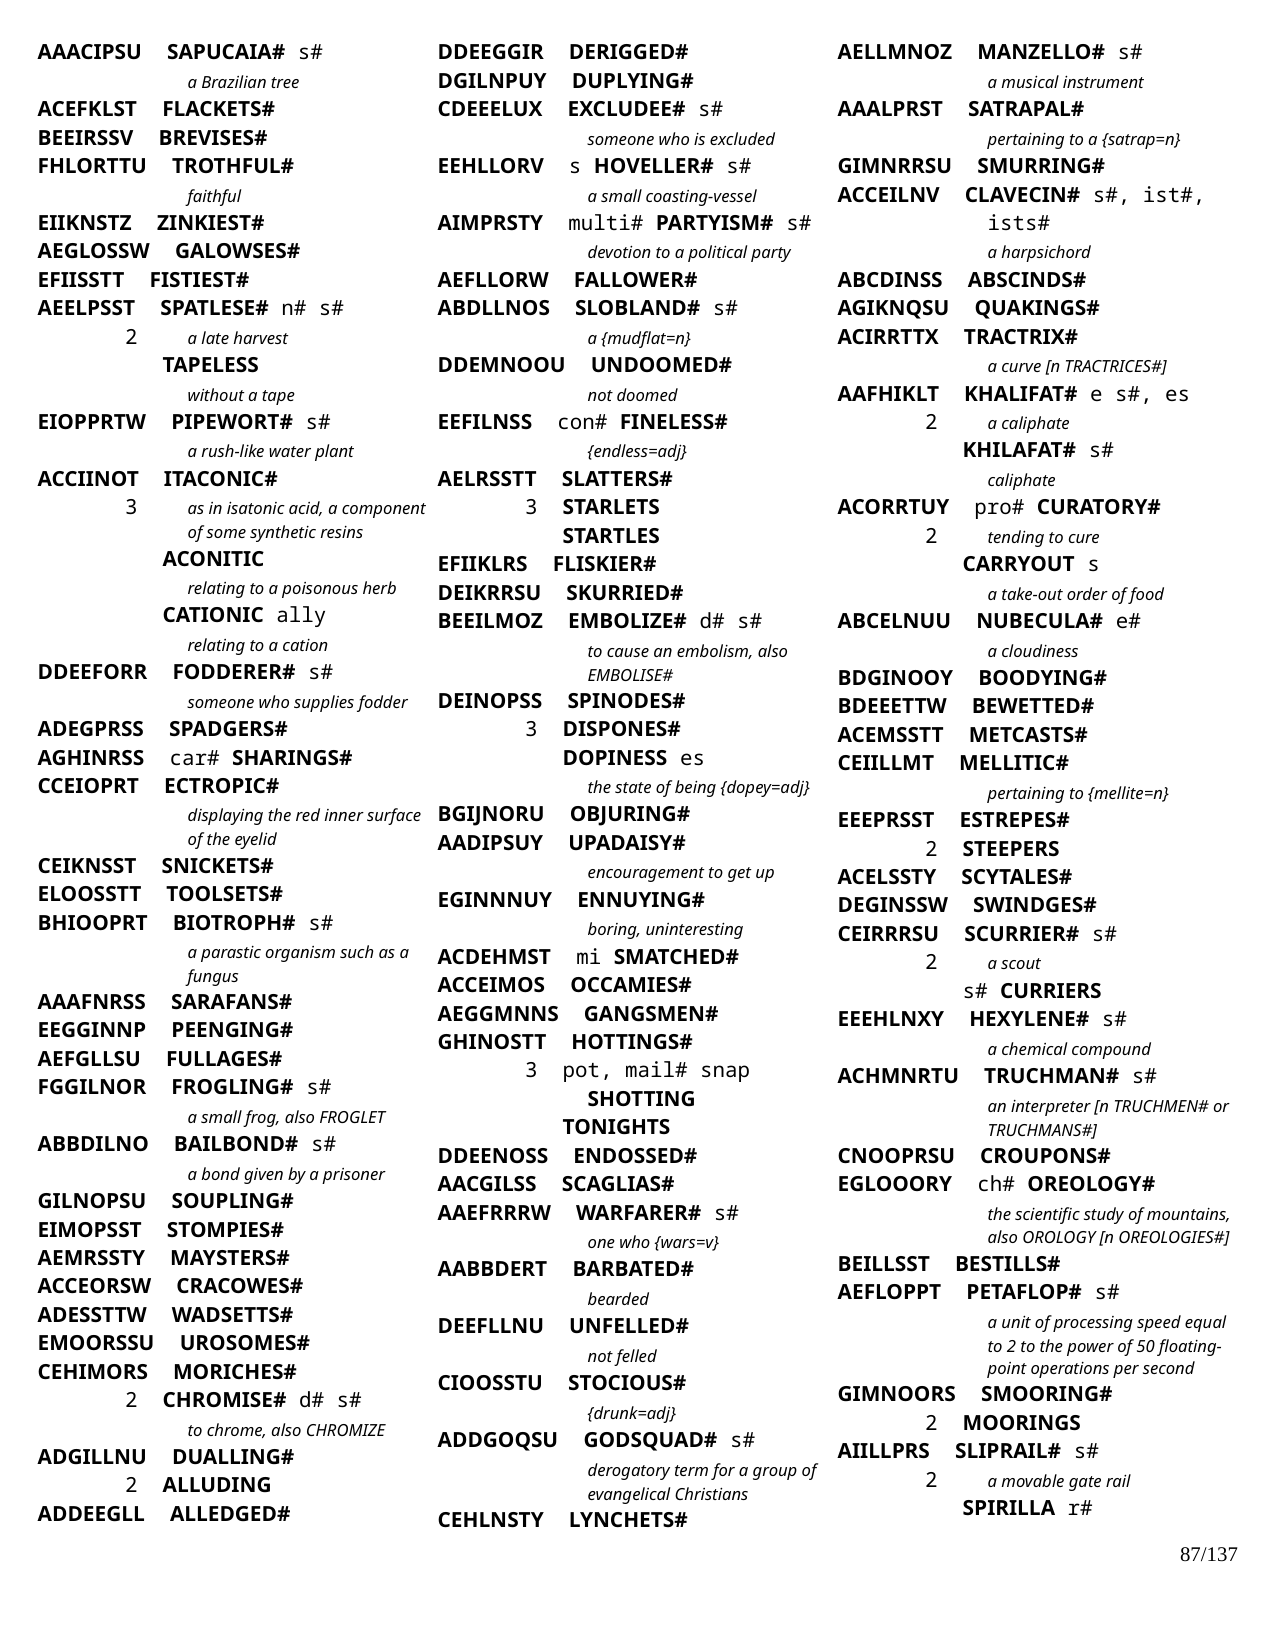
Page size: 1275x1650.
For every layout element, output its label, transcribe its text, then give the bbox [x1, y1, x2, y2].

text boring, uninteresting [437, 913, 837, 942]
text EEEPRSST ESTREPES# [837, 805, 1237, 834]
text ABCELNUU NUBECULA# e# [837, 606, 1237, 635]
text CATIONIC ally [37, 601, 437, 629]
text EEFILNSS con# FINELESS# [437, 407, 837, 436]
text 2 MOORINGS [837, 1408, 1237, 1436]
text ADGILLNU DUALLING# [37, 1442, 437, 1471]
text AGHINRSS car# SHARINGS# [37, 743, 437, 771]
text BDGINOOY BOODYING# [837, 663, 1237, 692]
text DDEEGGIR DERIGGED# [437, 37, 837, 66]
text AEELPSST SPATLESE# n# s# [37, 293, 437, 322]
text encouragement to get up [437, 856, 837, 885]
text GIMNRRSU SMURRING# [837, 151, 1237, 180]
text to chrome, also CHROMIZE [37, 1414, 437, 1442]
text DOPINESS es [437, 743, 837, 771]
text 2 tending to cure [837, 521, 1237, 549]
text derogatory term for a group of evangelical Christians [437, 1454, 837, 1505]
text EIMOPSST STOMPIES# [37, 1215, 437, 1243]
text BDEEETTW BEWETTED# [837, 692, 1237, 720]
text ABDLLNOS SLOBLAND# s# [437, 293, 837, 322]
text 3 DISPONES# [437, 714, 837, 743]
text BHIOOPRT BIOTROPH# s# [37, 908, 437, 936]
text CEIRRRSU SCURRIER# s# [837, 919, 1237, 947]
text ACDEHMST mi SMATCHED# [437, 942, 837, 970]
text CARRYOUT s [837, 549, 1237, 578]
text ABCDINSS ABSCINDS# [837, 265, 1237, 293]
text EEGGINNP PEENGING# [37, 1016, 437, 1044]
text STARTLES [437, 521, 837, 549]
text a parastic organism such as a fungus [37, 936, 437, 987]
text AAAFNRSS SARAFANS# [37, 987, 437, 1016]
text a take-out order of food [837, 578, 1237, 606]
text a small frog, also FROGLET [37, 1101, 437, 1129]
text AAEFRRRW WARFARER# s# [437, 1198, 837, 1226]
text 2 a caliphate [837, 407, 1237, 436]
text relating to a poisonous herb [37, 572, 437, 601]
text EEEHLNXY HEXYLENE# s# [837, 1004, 1237, 1033]
text a musical instrument [837, 66, 1237, 94]
text AEMRSSTY MAYSTERS# [37, 1243, 437, 1272]
text ADESSTTW WADSETTS# [37, 1300, 437, 1328]
text AIILLPRS SLIPRAIL# s# [837, 1436, 1237, 1465]
text AIMPRSTY multi# PARTYISM# s# [437, 208, 837, 237]
text CNOOPRSU CROUPONS# [837, 1141, 1237, 1169]
text ACCIINOT ITACONIC# [37, 464, 437, 492]
text EGINNNUY ENNUYING# [437, 885, 837, 913]
text AEGGMNNS GANGSMEN# [437, 999, 837, 1027]
text {drunk=adj} [437, 1397, 837, 1425]
text GHINOSTT HOTTINGS# [437, 1027, 837, 1056]
text CEHLNSTY LYNCHETS# [437, 1505, 837, 1533]
text bearded [437, 1283, 837, 1311]
text EMOORSSU UROSOMES# [37, 1328, 437, 1357]
text a unit of processing speed equal to 2 to the power of 50 floating-point operations per second [837, 1306, 1237, 1379]
text EFIISSTT FISTIEST# [37, 265, 437, 293]
text pertaining to a {satrap=n} [837, 123, 1237, 151]
text the scientific study of mountains, also OROLOGY [n OREOLOGIES#] [837, 1198, 1237, 1249]
text ACEMSSTT METCASTS# [837, 720, 1237, 748]
text a harpsichord [837, 237, 1237, 265]
text GIMNOORS SMOORING# [837, 1379, 1237, 1408]
text ACONITIC [37, 544, 437, 572]
text one who {wars=v} [437, 1226, 837, 1254]
text the state of being {dopey=adj} [437, 771, 837, 799]
text AEFLOPPT PETAFLOP# s# [837, 1277, 1237, 1306]
text 2 a movable gate rail [837, 1465, 1237, 1493]
text ADDEEGLL ALLEDGED# [37, 1499, 437, 1527]
text ELOOSSTT TOOLSETS# [37, 879, 437, 908]
text 2 a late harvest [37, 322, 437, 350]
text ACEFKLST FLACKETS# [37, 94, 437, 123]
text AEFGLLSU FULLAGES# [37, 1044, 437, 1072]
text pertaining to {mellite=n} [837, 777, 1237, 805]
text DEIKRRSU SKURRIED# [437, 578, 837, 606]
text faithful [37, 180, 437, 208]
text FHLORTTU TROTHFUL# [37, 151, 437, 180]
text BEILLSST BESTILLS# [837, 1249, 1237, 1277]
text 2 CHROMISE# d# s# [37, 1385, 437, 1414]
text 2 ALLUDING [37, 1471, 437, 1499]
text someone who is excluded [437, 123, 837, 151]
text to cause an embolism, also EMBOLISE# [437, 635, 837, 686]
text DEGINSSW SWINDGES# [837, 891, 1237, 919]
text AADIPSUY UPADAISY# [437, 828, 837, 856]
text BEEILMOZ EMBOLIZE# d# s# [437, 606, 837, 635]
text ACCEORSW CRACOWES# [37, 1272, 437, 1300]
text AEGLOSSW GALOWSES# [37, 237, 437, 265]
text ADDGOQSU GODSQUAD# s# [437, 1425, 837, 1454]
text ACHMNRTU TRUCHMAN# s# [837, 1061, 1237, 1090]
text ACELSSTY SCYTALES# [837, 862, 1237, 891]
text AAALPRST SATRAPAL# [837, 94, 1237, 123]
text relating to a cation [37, 629, 437, 657]
text BEEIRSSV BREVISES# [37, 123, 437, 151]
text AABBDERT BARBATED# [437, 1254, 837, 1283]
text FGGILNOR FROGLING# s# [37, 1072, 437, 1101]
text a bond given by a prisoner [37, 1158, 437, 1186]
text not doomed [437, 379, 837, 407]
text TONIGHTS [437, 1112, 837, 1141]
text s# CURRIERS [837, 976, 1237, 1004]
text EFIIKLRS FLISKIER# [437, 549, 837, 578]
text not felled [437, 1340, 837, 1368]
text EIIKNSTZ ZINKIEST# [37, 208, 437, 237]
text AELRSSTT SLATTERS# [437, 464, 837, 492]
text AELLMNOZ MANZELLO# s# [837, 37, 1237, 66]
text 3 pot, mail# snap SHOTTING [437, 1056, 837, 1112]
text EIOPPRTW PIPEWORT# s# [37, 407, 437, 436]
text 3 STARLETS [437, 492, 837, 521]
text EEHLLORV s HOVELLER# s# [437, 151, 837, 180]
text DEINOPSS SPINODES# [437, 686, 837, 714]
text someone who supplies fodder [37, 686, 437, 714]
text ADEGPRSS SPADGERS# [37, 714, 437, 743]
text {endless=adj} [437, 436, 837, 464]
text DDEMNOOU UNDOOMED# [437, 350, 837, 379]
text ABBDILNO BAILBOND# s# [37, 1129, 437, 1158]
text 2 a scout [837, 947, 1237, 976]
text CCEIOPRT ECTROPIC# [37, 771, 437, 799]
text AAACIPSU SAPUCAIA# s# [37, 37, 437, 66]
text displaying the red inner surface of the eyelid [37, 799, 437, 851]
text without a tape [37, 379, 437, 407]
text a cloudiness [837, 635, 1237, 663]
text CIOOSSTU STOCIOUS# [437, 1368, 837, 1397]
text DEEFLLNU UNFELLED# [437, 1311, 837, 1340]
text GILNOPSU SOUPLING# [37, 1186, 437, 1215]
text ACIRRTTX TRACTRIX# [837, 322, 1237, 350]
text DGILNPUY DUPLYING# [437, 66, 837, 94]
text KHILAFAT# s# [837, 436, 1237, 464]
text ACORRTUY pro# CURATORY# [837, 492, 1237, 521]
text an interpreter [n TRUCHMEN# or TRUCHMANS#] [837, 1090, 1237, 1141]
text 2 STEEPERS [837, 834, 1237, 862]
text 3 as in isatonic acid, a component of some synthetic resins [37, 492, 437, 544]
text a Brazilian tree [37, 66, 437, 94]
text a chemical compound [837, 1033, 1237, 1061]
text AGIKNQSU QUAKINGS# [837, 293, 1237, 322]
text caliphate [837, 464, 1237, 492]
text AEFLLORW FALLOWER# [437, 265, 837, 293]
text TAPELESS [37, 350, 437, 379]
text AAFHIKLT KHALIFAT# e s#, es [837, 379, 1237, 407]
text EGLOOORY ch# OREOLOGY# [837, 1169, 1237, 1198]
text DDEEFORR FODDERER# s# [37, 657, 437, 686]
text CDEEELUX EXCLUDEE# s# [437, 94, 837, 123]
text a rush-like water plant [37, 436, 437, 464]
text a curve [n TRACTRICES#] [837, 350, 1237, 379]
text CEIKNSST SNICKETS# [37, 851, 437, 879]
text DDEENOSS ENDOSSED# [437, 1141, 837, 1169]
text CEHIMORS MORICHES# [37, 1357, 437, 1385]
text ACCEIMOS OCCAMIES# [437, 970, 837, 999]
text ACCEILNV CLAVECIN# s#, ist#, ists# [837, 180, 1237, 237]
text SPIRILLA r# [837, 1493, 1237, 1522]
text AACGILSS SCAGLIAS# [437, 1169, 837, 1198]
text CEIILLMT MELLITIC# [837, 748, 1237, 777]
text BGIJNORU OBJURING# [437, 799, 837, 828]
text a small coasting-vessel [437, 180, 837, 208]
text a {mudflat=n} [437, 322, 837, 350]
text devotion to a political party [437, 237, 837, 265]
